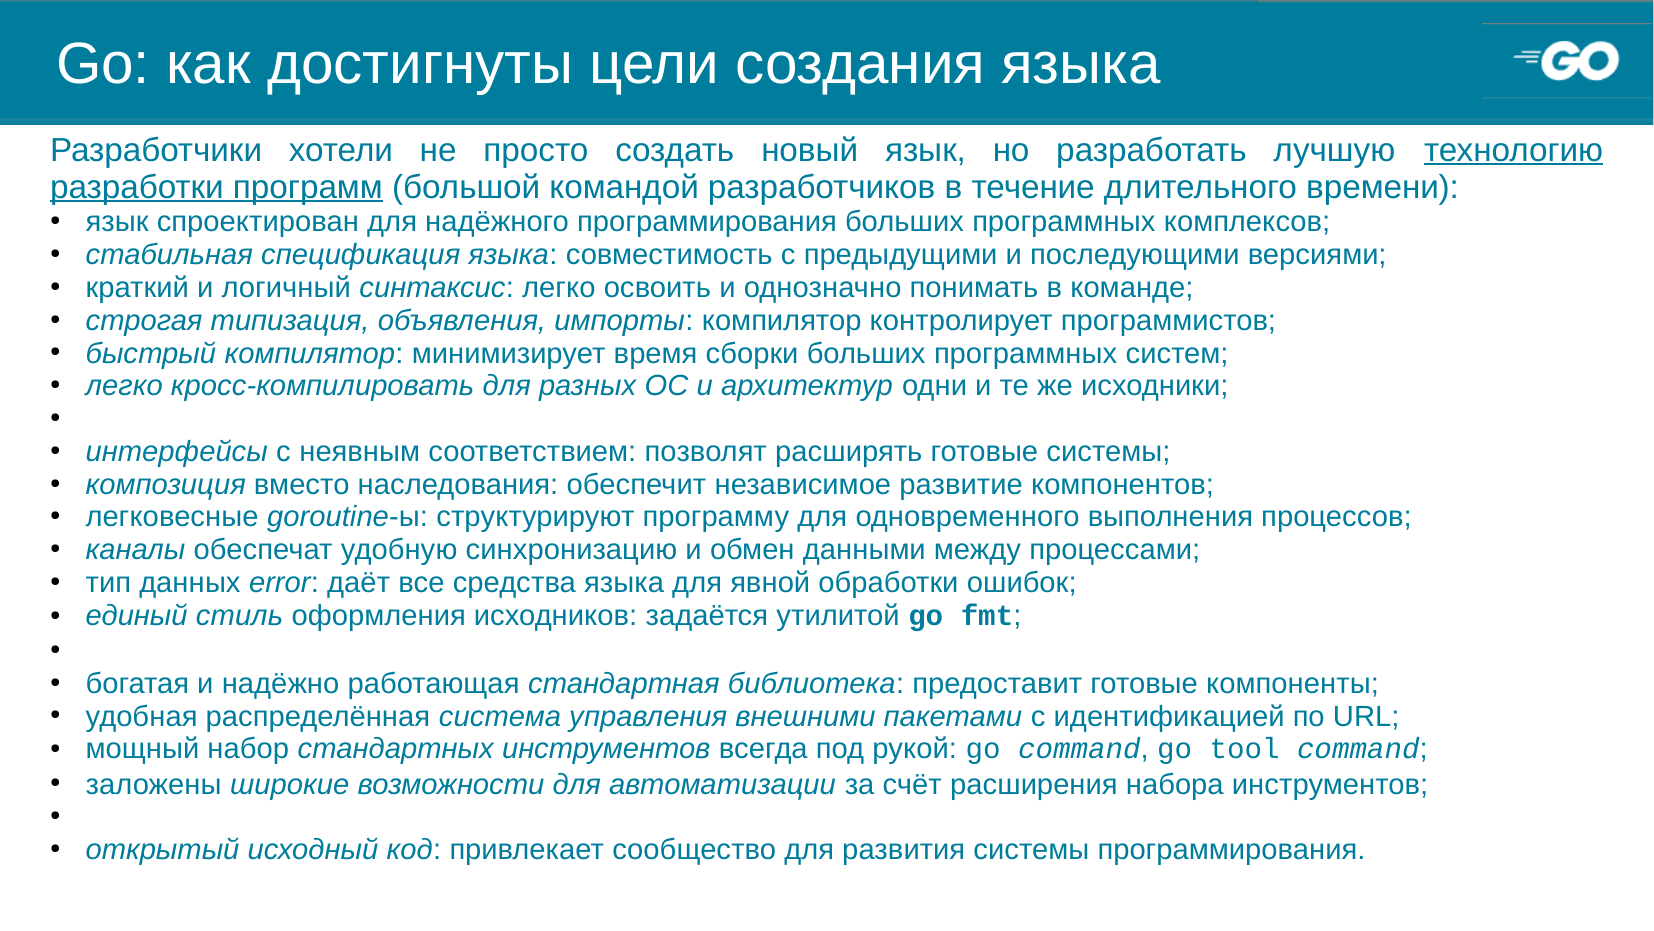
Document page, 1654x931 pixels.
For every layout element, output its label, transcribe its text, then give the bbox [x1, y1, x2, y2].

text_box Go: как достигнуты цели создания языка [41, 23, 1495, 104]
picture [1542, 41, 1619, 81]
text_box Разработчики хотели не просто создать новый язык, но разработать лучшую технологию разработки программ (большой командой разработчиков в течение длительного времени): язык спроектирован для надёжного программирования больших программных комплексов; стабильная спецификация языка: совместимость с предыдущими и последующими версиями; краткий и логичный синтаксис: легко освоить и однозначно понимать в команде; строгая типизация, объявления, импорты: компилятор контролирует программистов; быстрый компилятор: минимизирует время сборки больших программных систем; легко кросс-компилировать для разных ОС и архитектур одни и те же исходники; интерфейсы с неявным соответствием: позволят расширять готовые системы; композиция вместо наследования: обеспечит независимое развитие компонентов; легковесные goroutine-ы: структурируют программу для одновременного выполнения процессов; каналы обеспечат удобную синхронизацию и обмен данными между процессами; тип данных error: даёт все средства языка для явной обработки ошибок; единый стиль оформления исходников: задаётся утилитой go fmt; богатая и надёжно работающая стандартная библиотека: предоставит готовые компоненты; удобная распределённая система управления внешними пакетами с идентификацией по URL; мощный набор стандартных инструментов всегда под рукой: go command, go tool command; заложены широкие возможности для автоматизации за счёт расширения набора инструментов; открытый исходный код: привлекает сообщество для развития системы программирования. [35, 124, 1619, 916]
